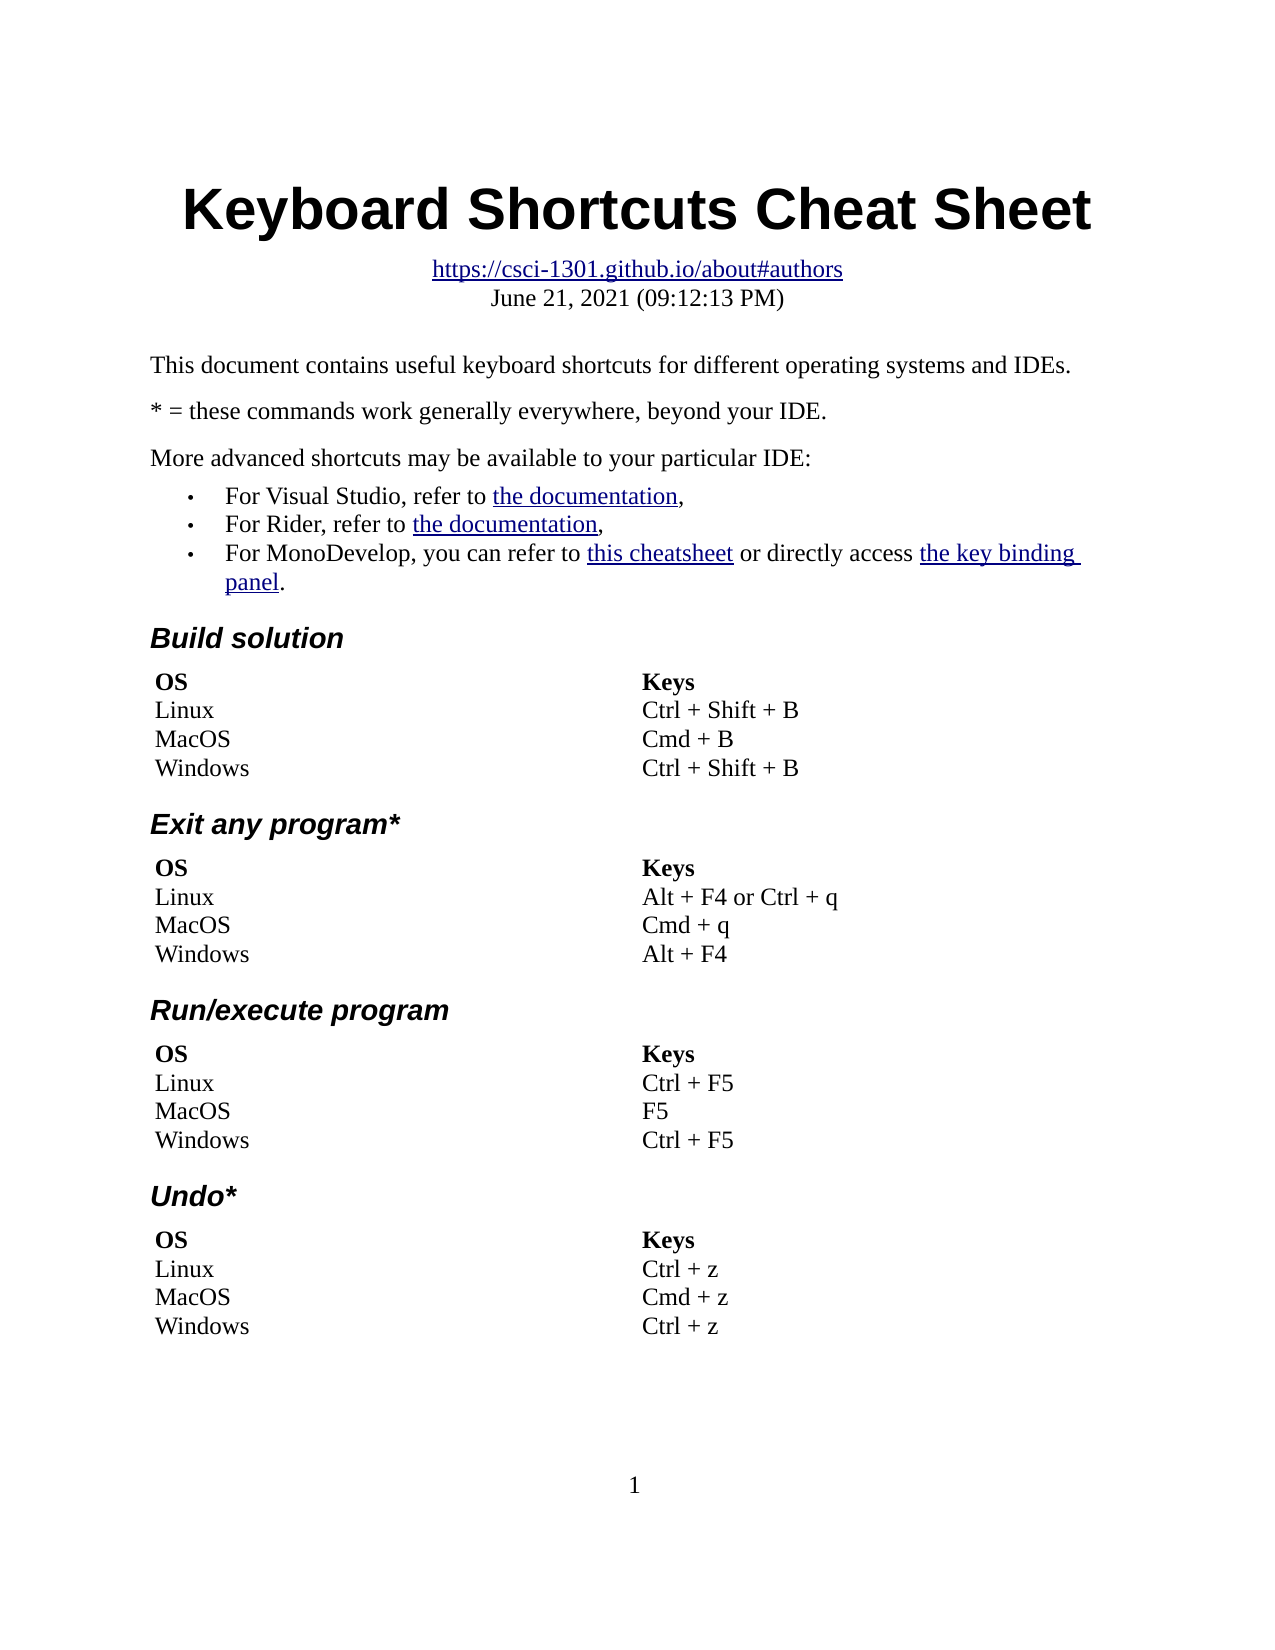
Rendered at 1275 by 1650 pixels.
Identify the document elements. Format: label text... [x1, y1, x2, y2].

table_cell MacOS [150, 724, 637, 753]
table_header OS [150, 1039, 637, 1068]
subtitle Run/execute program [150, 993, 1125, 1026]
table_cell Alt + F4 or Ctrl + q [638, 882, 1125, 910]
table_cell Windows [150, 1125, 637, 1154]
text More advanced shortcuts may be available to your particular IDE: [150, 443, 1125, 472]
subtitle Undo* [150, 1179, 1125, 1212]
table_cell Cmd + z [638, 1283, 1125, 1311]
table_header Keys [638, 1225, 1125, 1254]
table_cell Windows [150, 753, 637, 782]
table_cell Ctrl + Shift + B [638, 753, 1125, 782]
table_header OS [150, 1225, 637, 1254]
table_header OS [150, 667, 637, 696]
subtitle Build solution [150, 621, 1125, 654]
table_cell Cmd + B [638, 724, 1125, 753]
table_cell Windows [150, 1311, 637, 1340]
table_cell Ctrl + z [638, 1254, 1125, 1282]
table_cell Ctrl + F5 [638, 1125, 1125, 1154]
table_cell Linux [150, 1254, 637, 1282]
table_cell Linux [150, 1068, 637, 1096]
table_cell Linux [150, 696, 637, 724]
table_header Keys [638, 667, 1125, 696]
table_cell MacOS [150, 1283, 637, 1311]
subtitle Exit any program* [150, 807, 1125, 840]
text This document contains useful keyboard shortcuts for different operating systems and IDEs. [150, 350, 1125, 378]
table_cell Ctrl + Shift + B [638, 696, 1125, 724]
text https://csci-1301.github.io/about#authors [150, 254, 1125, 283]
text * = these commands work generally everywhere, beyond your IDE. [150, 396, 1125, 425]
table_cell MacOS [150, 910, 637, 939]
table_cell MacOS [150, 1096, 637, 1125]
table_cell Ctrl + z [638, 1311, 1125, 1340]
table_cell Windows [150, 939, 637, 968]
table_cell Cmd + q [638, 910, 1125, 939]
list For Visual Studio, refer to the documentation, [187, 481, 1125, 509]
table_header Keys [638, 853, 1125, 882]
list For MonoDevelop, you can refer to this cheatsheet or directly access the key binding panel. [187, 538, 1125, 596]
text June 21, 2021 (09:12:13 PM) [150, 283, 1125, 312]
title Keyboard Shortcuts Cheat Sheet [150, 175, 1125, 242]
table_header OS [150, 853, 637, 882]
table_cell F5 [638, 1096, 1125, 1125]
table_cell Linux [150, 882, 637, 910]
table_header Keys [638, 1039, 1125, 1068]
table_cell Ctrl + F5 [638, 1068, 1125, 1096]
list For Rider, refer to the documentation, [187, 509, 1125, 538]
table_cell Alt + F4 [638, 939, 1125, 968]
